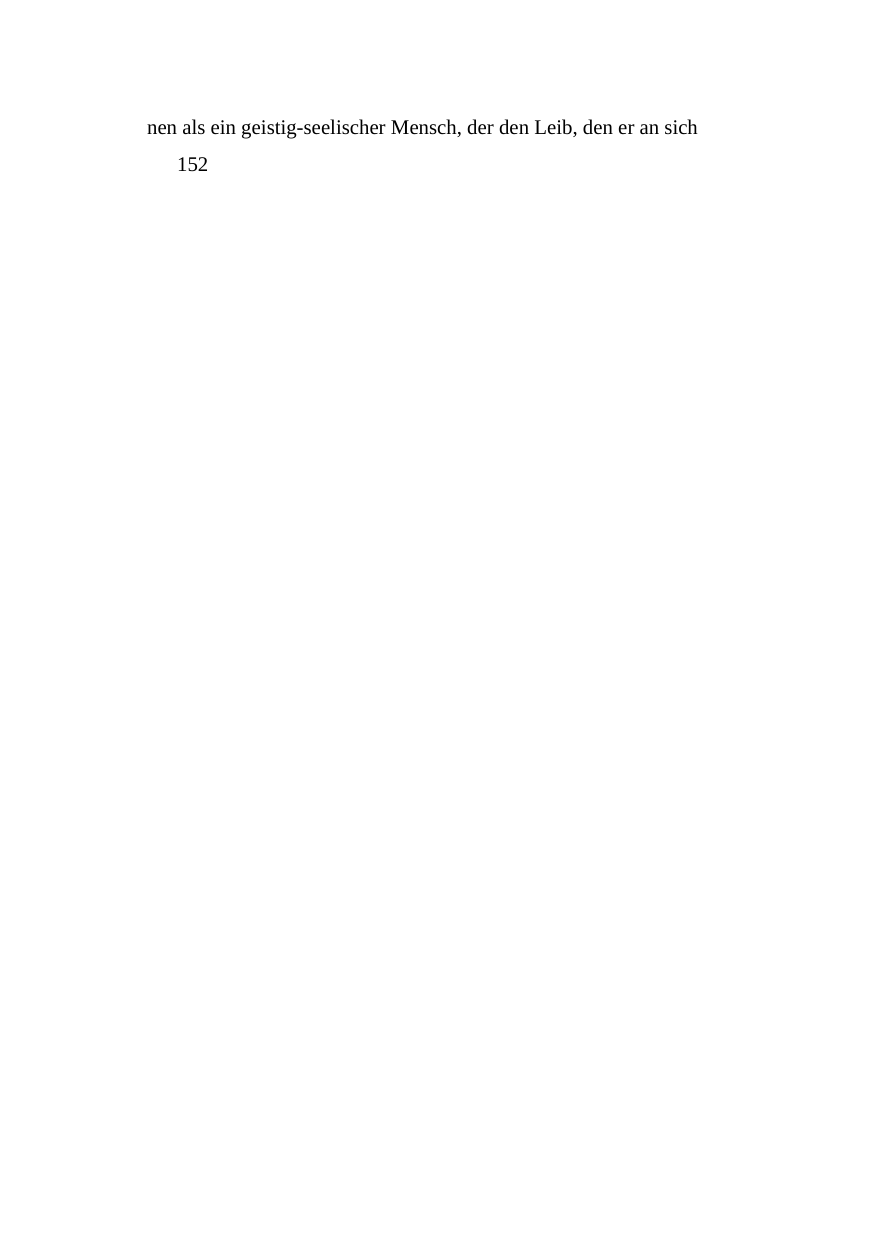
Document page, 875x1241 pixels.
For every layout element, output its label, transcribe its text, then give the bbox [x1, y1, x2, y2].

text 152 [177, 152, 732, 176]
text nen als ein geistig-seelischer Mensch, der den Leib, den er an sich [147, 115, 732, 139]
